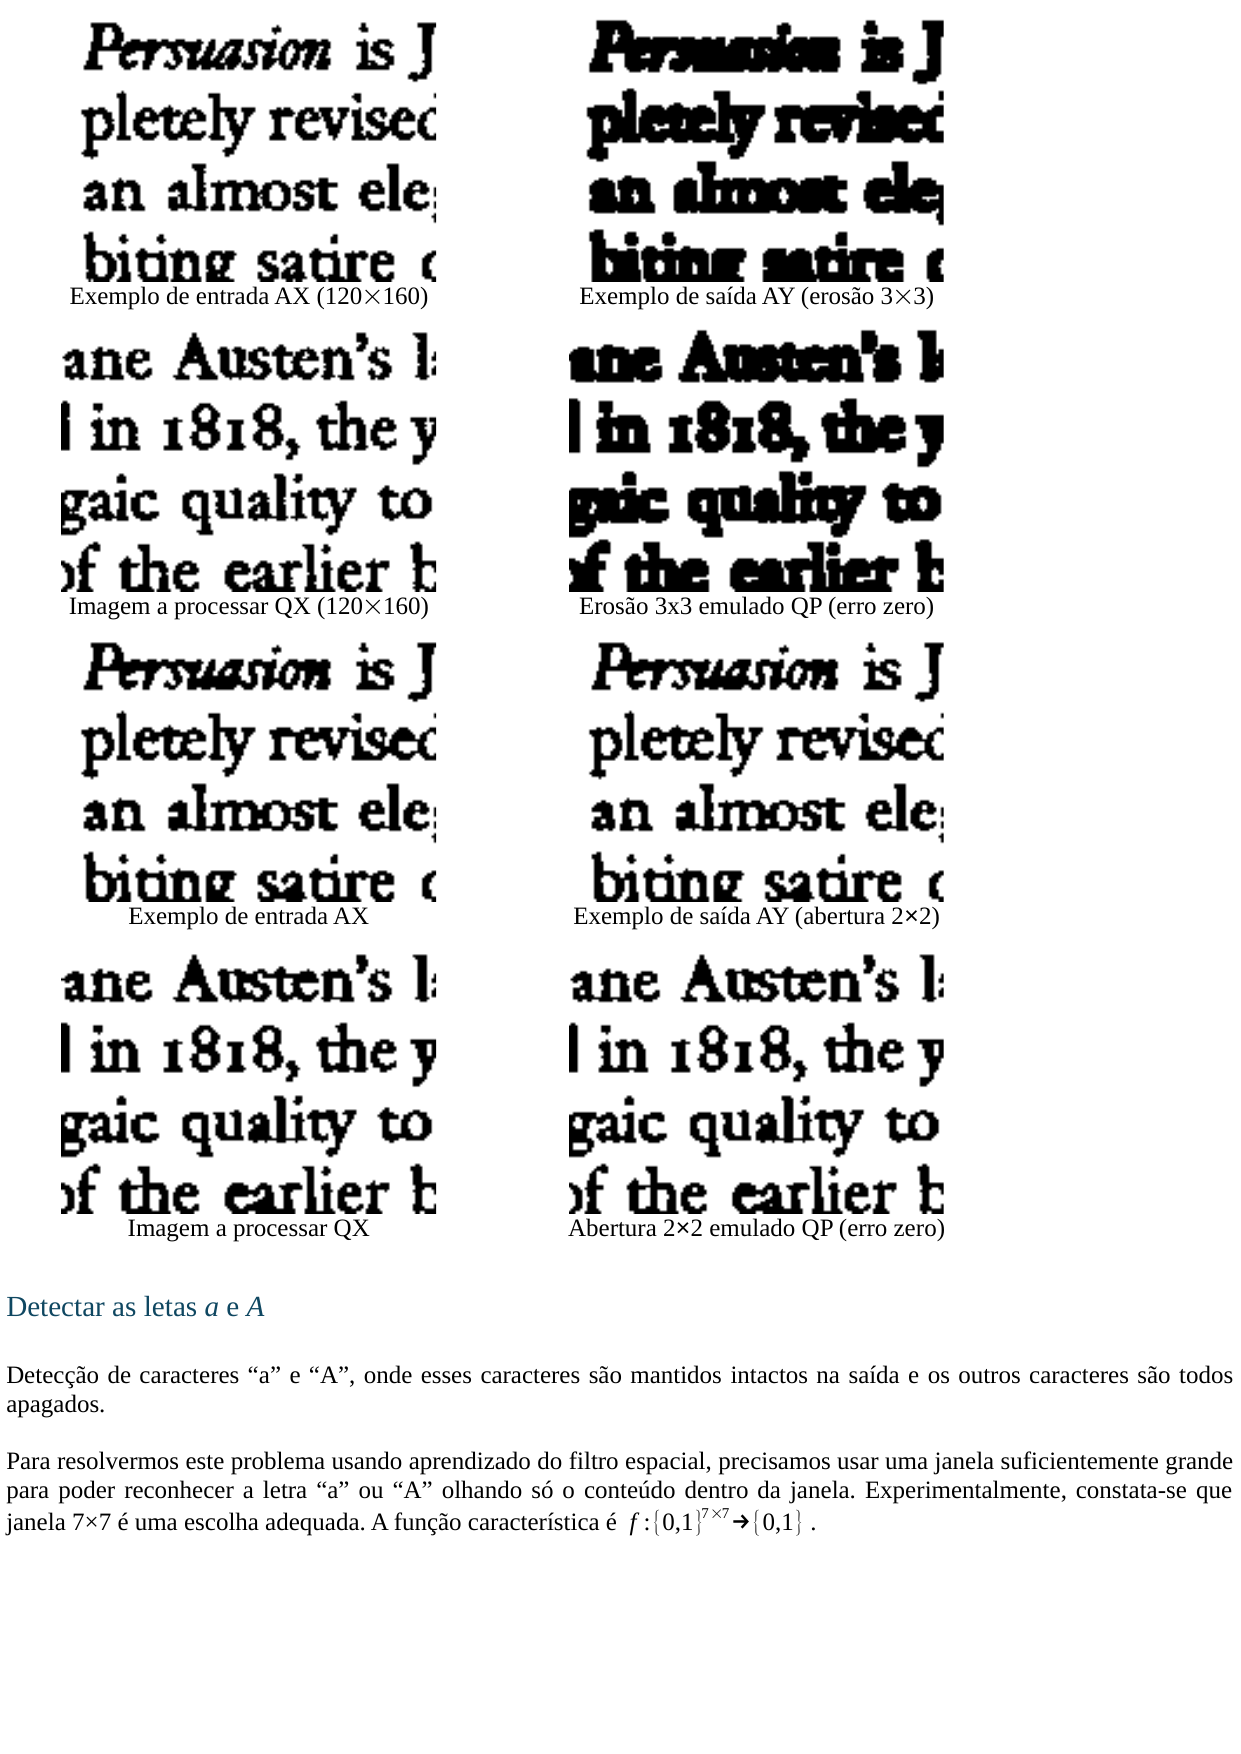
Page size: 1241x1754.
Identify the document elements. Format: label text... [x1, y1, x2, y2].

picture [61, 620, 437, 902]
table_cell Abertura 2×2 emulado QP (erro zero) [503, 932, 1010, 1244]
table_cell Exemplo de entrada AX [0, 620, 502, 932]
picture [61, 0, 437, 282]
picture [61, 932, 437, 1214]
table_cell Imagem a processar QX (120160) [0, 310, 502, 620]
table_cell Imagem a processar QX [0, 932, 502, 1244]
picture [61, 310, 437, 592]
subtitle Detectar as letas a e A [6, 1289, 1234, 1323]
picture [569, 932, 944, 1214]
table_header Exemplo de entrada AX (120160) [0, 0, 502, 310]
table_cell Erosão 3x3 emulado QP (erro zero) [503, 310, 1010, 620]
table_header Exemplo de saída AY (erosão 33) [503, 0, 1010, 310]
text Detecção de caracteres “a” e “A”, onde esses caracteres são mantidos intactos na saída e os outros caracteres são todos apagados. [6, 1360, 1234, 1418]
picture [569, 310, 944, 592]
text Para resolvermos este problema usando aprendizado do filtro espacial, precisamos usar uma janela suficientemente grande para poder reconhecer a letra “a” ou “A” olhando só o conteúdo dentro da janela. Experimentalmente, constata-se que janela 7×7 é uma escolha adequada. A função característica é . [6, 1446, 1234, 1537]
picture [569, 620, 944, 902]
table_cell Exemplo de saída AY (abertura 2×2) [503, 620, 1010, 932]
picture [569, 0, 944, 282]
